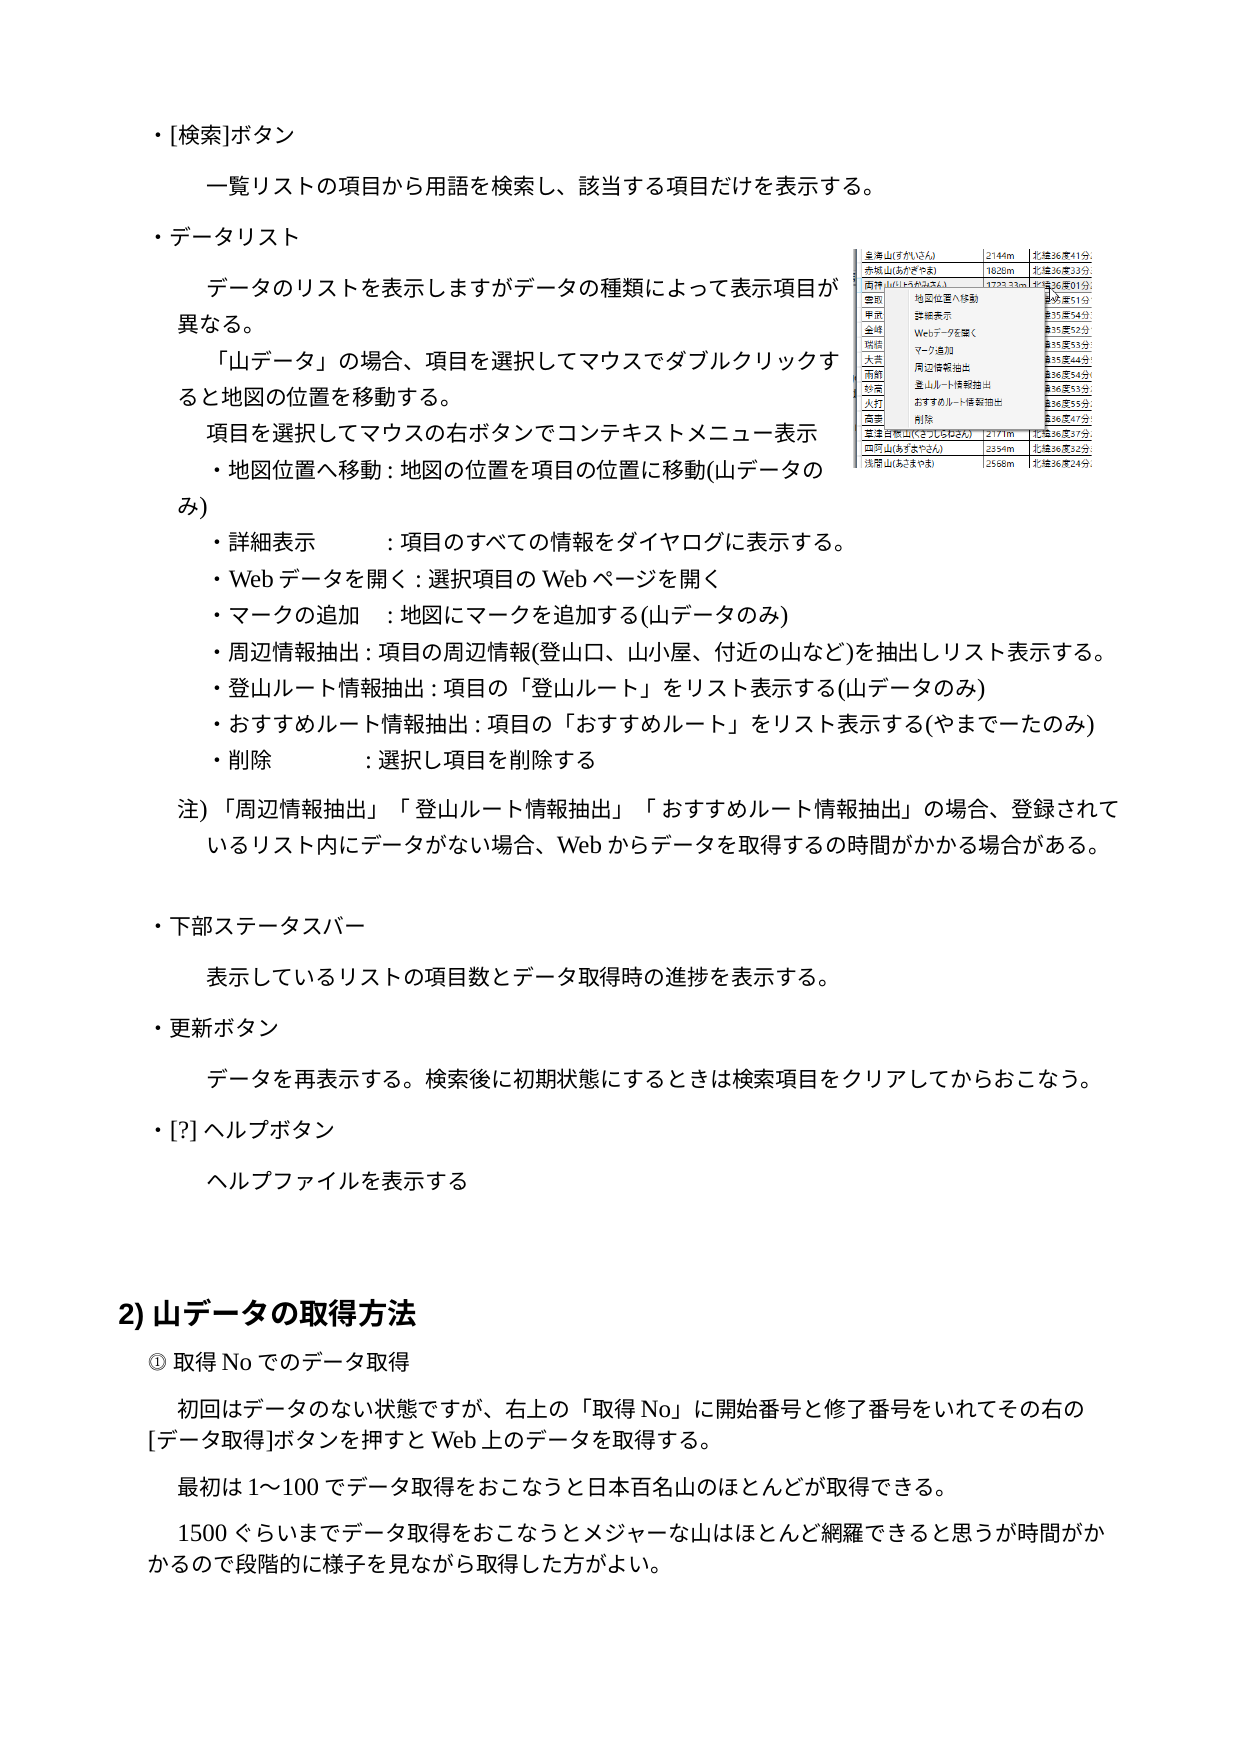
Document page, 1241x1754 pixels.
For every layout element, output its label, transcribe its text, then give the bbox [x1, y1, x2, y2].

text 項目を選択してマウスの右ボタンでコンテキストメニュー表示 [177, 416, 853, 448]
text ・[検索]ボタン [148, 118, 1122, 150]
text ・周辺情報抽出 : 項目の周辺情報(登山口、山小屋、付近の山など)を抽出しリスト表示する。 [177, 634, 1122, 666]
text ・データリスト [148, 220, 1122, 252]
text 1500ぐらいまでデータ取得をおこなうとメジャーな山はほとんど網羅できると思うが時間がかかるので段階的に様子を見ながら取得した方がよい。 [148, 1516, 1122, 1579]
text ⓵ 取得Noでのデータ取得 [148, 1345, 1122, 1377]
text ・更新ボタン [148, 1011, 1122, 1043]
subtitle 2) 山データの取得方法 [118, 1290, 1122, 1333]
text [1092, 271, 1122, 339]
text ・登山ルート情報抽出 : 項目の「登山ルート」をリスト表示する(山データのみ) [177, 671, 1122, 702]
text [1092, 416, 1122, 448]
text ・地図位置へ移動 : 地図の位置を項目の位置に移動(山データのみ) [177, 453, 1122, 521]
text 一覧リストの項目から用語を検索し、該当する項目だけを表示する。 [177, 169, 1122, 201]
text ・おすすめルート情報抽出 : 項目の「おすすめルート」をリスト表示する(やまでーたのみ) [177, 707, 1122, 739]
text 初回はデータのない状態ですが、右上の「取得No」に開始番号と修了番号をいれてその右の[データ取得]ボタンを押すとWeb上のデータを取得する。 [148, 1392, 1122, 1455]
text ヘルプファイルを表示する [177, 1164, 1122, 1196]
text ・削除 : 選択し項目を削除する [177, 743, 1122, 775]
text ・マークの追加 : 地図にマークを追加する(山データのみ) [177, 598, 1122, 630]
picture [853, 249, 1092, 468]
text データのリストを表示しますがデータの種類によって表示項目が異なる。 [177, 271, 853, 339]
text データを再表示する。検索後に初期状態にするときは検索項目をクリアしてからおこなう。 [177, 1062, 1122, 1094]
text ・Webデータを開く : 選択項目のWebページを開く [177, 562, 1122, 593]
text 表示しているリストの項目数とデータ取得時の進捗を表示する。 [177, 960, 1122, 992]
text 「山データ」の場合、項目を選択してマウスでダブルクリックすると地図の位置を移動する。 [177, 344, 853, 412]
text ・[?] ヘルプボタン [148, 1113, 1122, 1145]
text 最初は1～100でデータ取得をおこなうと日本百名山のほとんどが取得できる。 [148, 1469, 1122, 1501]
text ・詳細表示 : 項目のすべての情報をダイヤログに表示する。 [177, 525, 1122, 557]
text ・下部ステータスバー [148, 909, 1122, 941]
text [1092, 344, 1122, 412]
text 注) 「周辺情報抽出」「 登山ルート情報抽出」「 おすすめルート情報抽出」の場合、登録されているリスト内にデータがない場合、Webからデータを取得するの時間がかかる場合がある。 [177, 792, 1122, 860]
